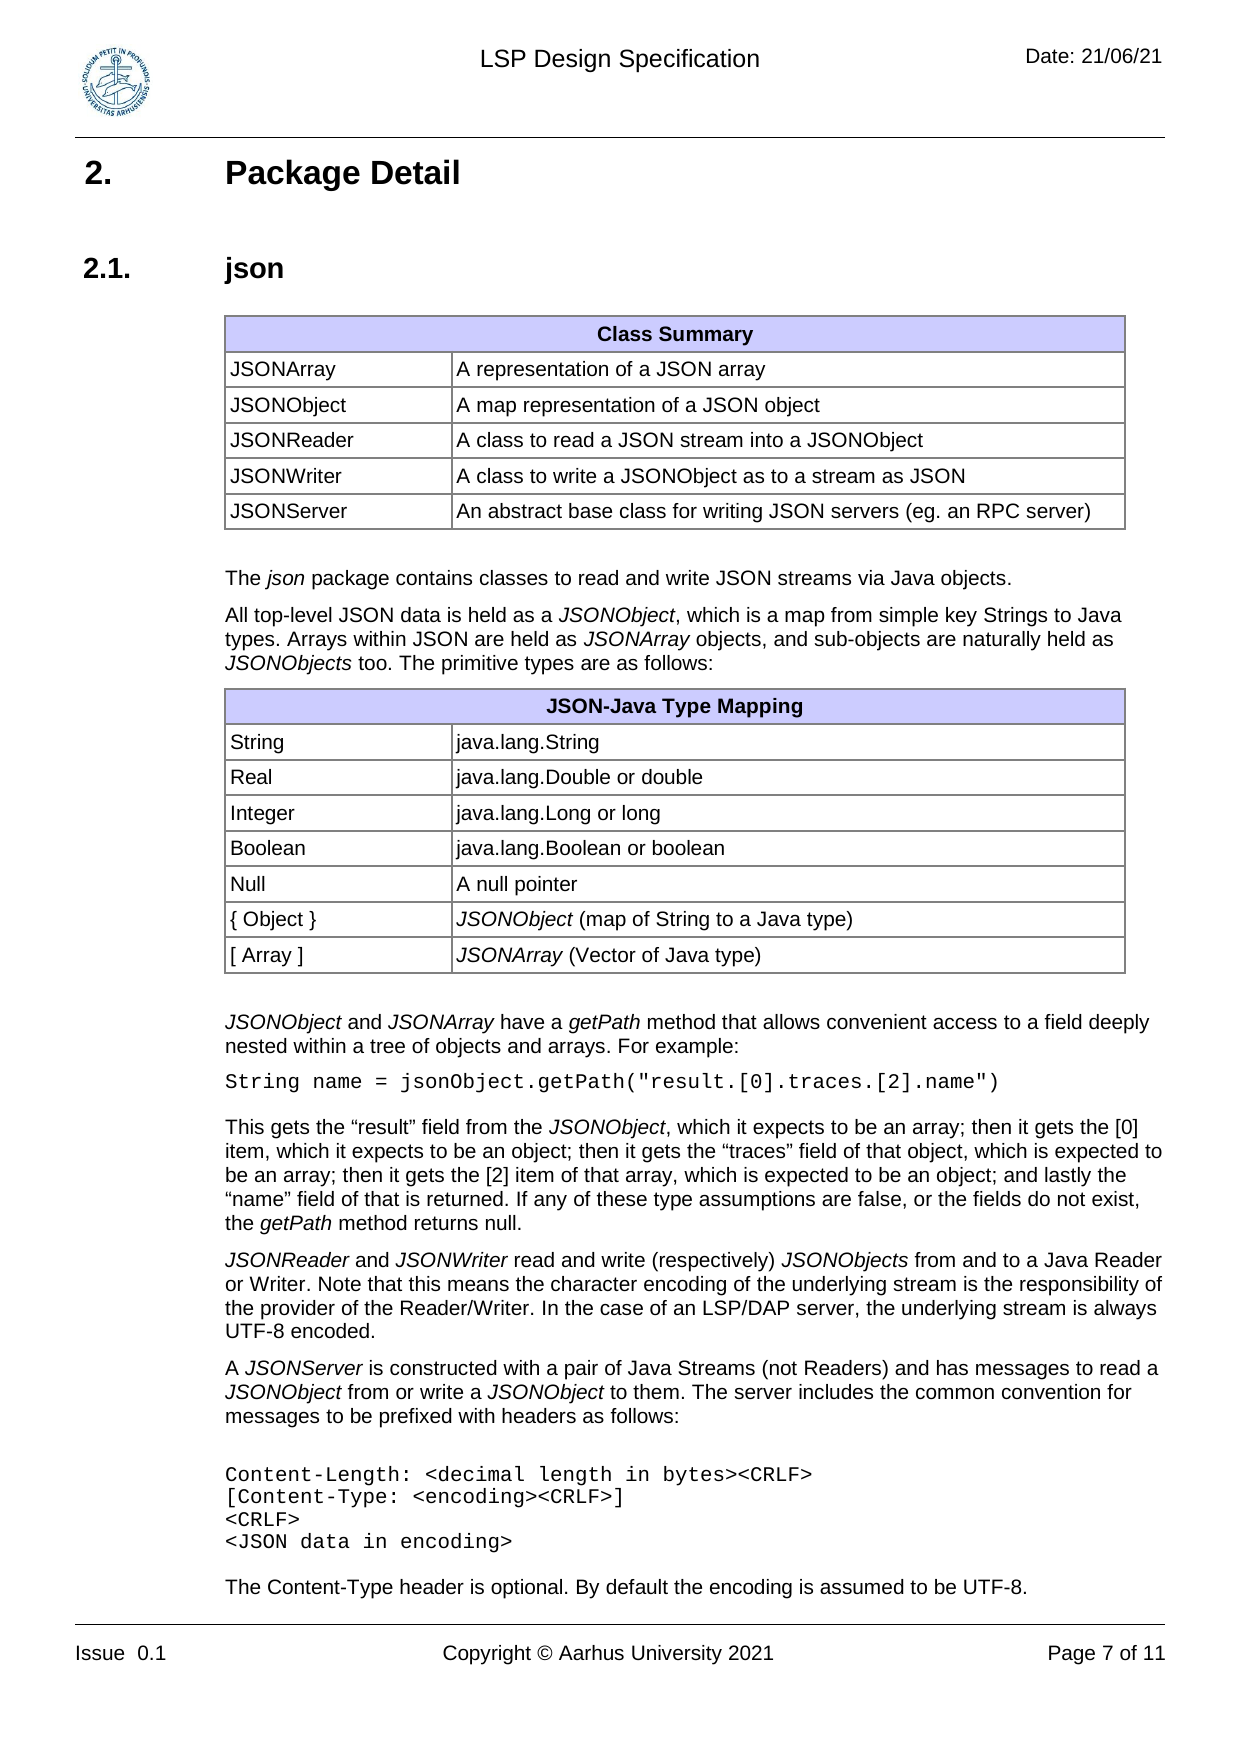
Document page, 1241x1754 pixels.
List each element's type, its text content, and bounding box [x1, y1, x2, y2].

text Content-Length: <decimal length in bytes><CRLF> [225, 1463, 1165, 1486]
table_cell A representation of a JSON array [453, 353, 1124, 386]
table_cell [ Array ] [226, 938, 451, 972]
table_cell java.lang.String [453, 725, 1124, 758]
table_cell JSONArray (Vector of Java type) [453, 938, 1124, 972]
text [Content-Type: <encoding><CRLF>] [225, 1486, 1165, 1508]
picture [78, 44, 153, 120]
text <JSON data in encoding> [225, 1531, 1165, 1553]
table_cell String [226, 725, 451, 758]
table_cell JSONObject (map of String to a Java type) [453, 903, 1124, 936]
table_cell A class to write a JSONObject as to a stream as JSON [453, 459, 1124, 493]
table_cell JSONWriter [226, 459, 451, 493]
table_cell A map representation of a JSON object [453, 388, 1124, 422]
table_cell { Object } [226, 903, 451, 936]
text The json package contains classes to read and write JSON streams via Java objects. [225, 567, 1165, 591]
text JSONObject and JSONArray have a getPath method that allows convenient access to a field deeply nested within a tree of objects and arrays. For example: [225, 1010, 1165, 1058]
table_cell Integer [226, 796, 451, 829]
subtitle json [75, 251, 1165, 285]
table_cell Boolean [226, 832, 451, 865]
text JSONReader and JSONWriter read and write (respectively) JSONObjects from and to a Java Reader or Writer. Note that this means the character encoding of the underlying stream is the responsibility of the provider of the Reader/Writer. In the case of an LSP/DAP server, the underlying stream is always UTF-8 encoded. [225, 1248, 1165, 1344]
table_cell Real [226, 761, 451, 794]
table_header Class Summary [226, 317, 1124, 351]
table_cell java.lang.Double or double [453, 761, 1124, 794]
table_cell java.lang.Boolean or boolean [453, 832, 1124, 865]
table_cell JSONServer [226, 495, 451, 528]
table_header JSON-Java Type Mapping [226, 690, 1124, 723]
text This gets the “result” field from the JSONObject, which it expects to be an array; then it gets the [0] item, which it expects to be an object; then it gets the “traces” field of that object, which is expected to be an array; then it gets the [2] item of that array, which is expected to be an object; and lastly the “name” field of that is returned. If any of these type assumptions are false, or the fields do not exist, the getPath method returns null. [225, 1116, 1165, 1235]
table_cell An abstract base class for writing JSON servers (eg. an RPC server) [453, 495, 1124, 528]
table_cell JSONArray [226, 353, 451, 386]
table_cell Null [226, 867, 451, 901]
table_cell JSONObject [226, 388, 451, 422]
text The Content-Type header is optional. By default the encoding is assumed to be UTF-8. [225, 1576, 1165, 1599]
table_cell JSONReader [226, 424, 451, 457]
text A JSONServer is constructed with a pair of Java Streams (not Readers) and has messages to read a JSONObject from or write a JSONObject to them. The server includes the common convention for messages to be prefixed with headers as follows: [225, 1356, 1165, 1428]
table_cell A class to read a JSON stream into a JSONObject [453, 424, 1124, 457]
table_cell A null pointer [453, 867, 1124, 901]
text <CRLF> [225, 1508, 1165, 1531]
subtitle Package Detail [75, 153, 1165, 191]
text String name = jsonObject.getPath("result.[0].traces.[2].name") [225, 1071, 1165, 1093]
table_cell java.lang.Long or long [453, 796, 1124, 829]
text All top-level JSON data is held as a JSONObject, which is a map from simple key Strings to Java types. Arrays within JSON are held as JSONArray objects, and sub-objects are naturally held as JSONObjects too. The primitive types are as follows: [225, 603, 1165, 675]
